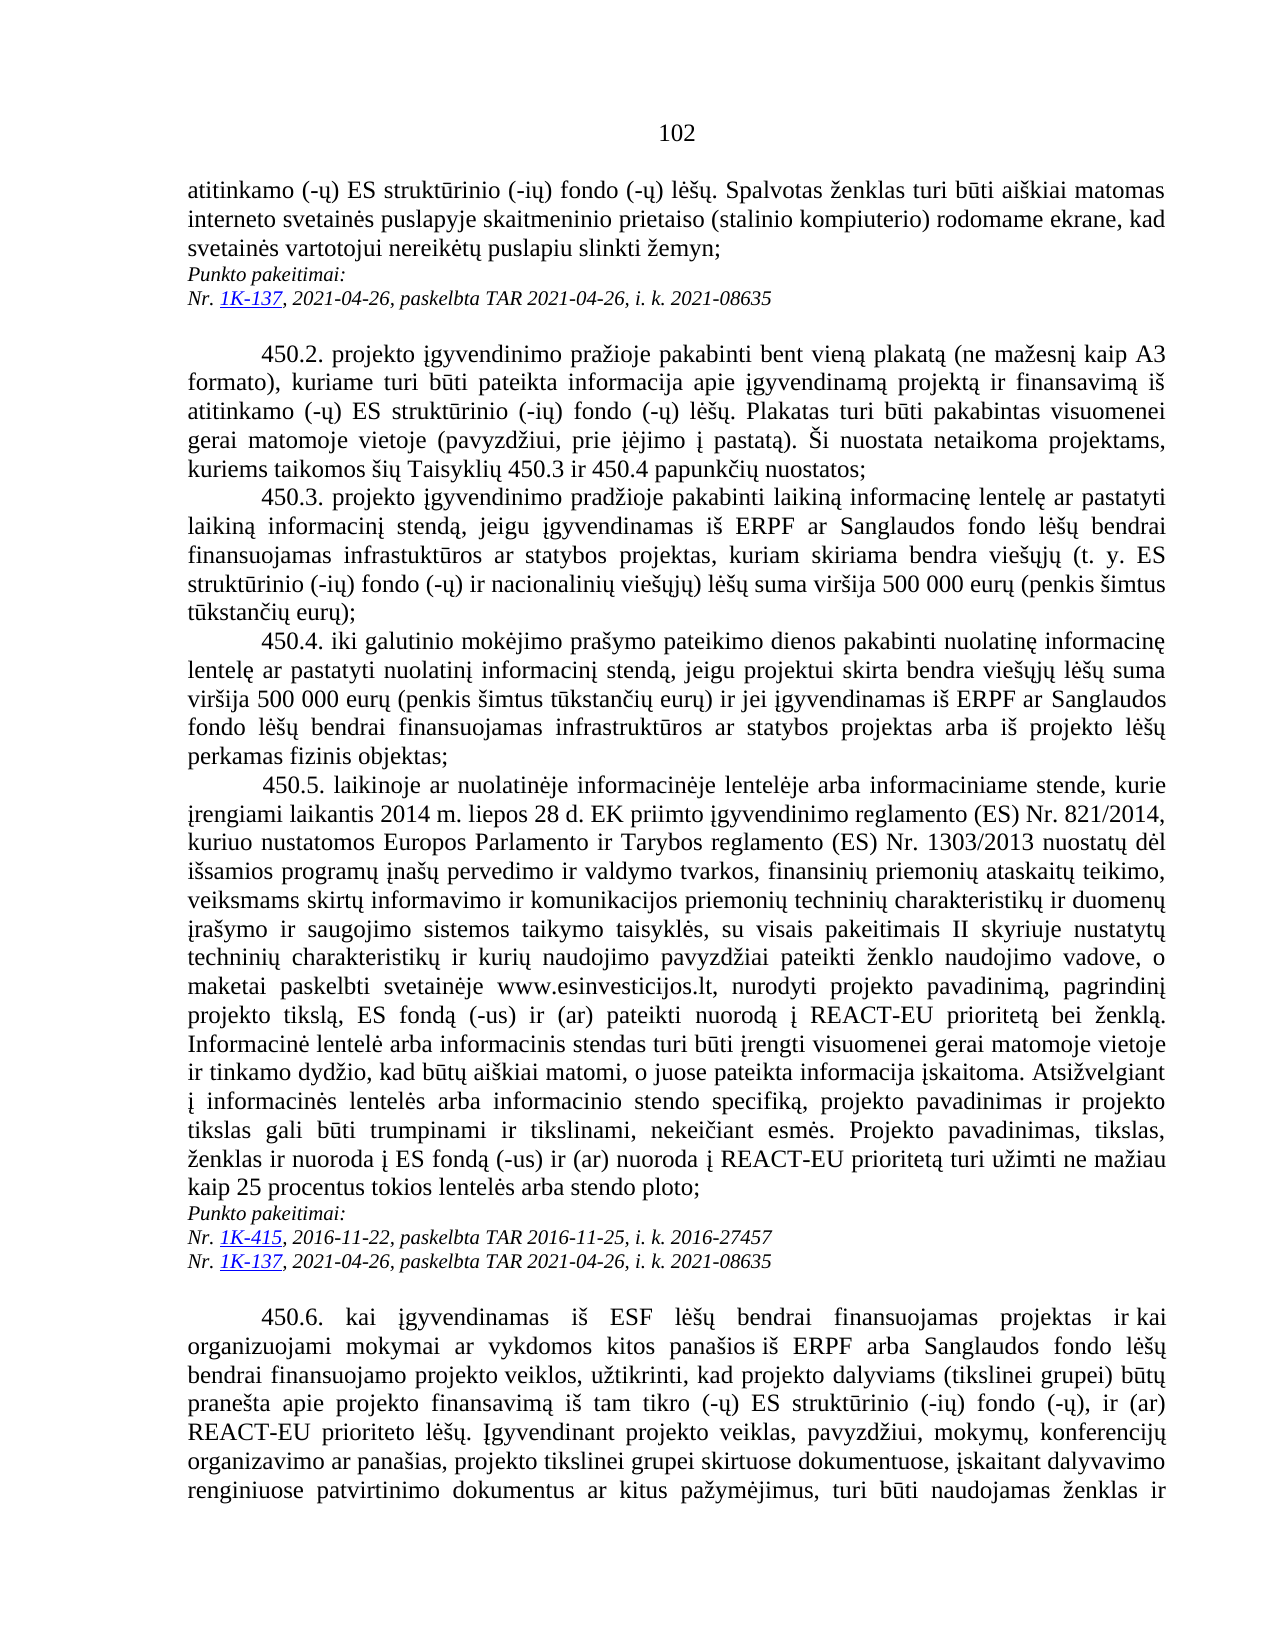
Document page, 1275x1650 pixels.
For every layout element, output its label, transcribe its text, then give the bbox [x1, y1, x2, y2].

text Punkto pakeitimai: [187, 262, 1167, 286]
text Nr. 1K-137, 2021-04-26, paskelbta TAR 2021-04-26, i. k. 2021-08635 [187, 286, 1167, 310]
text atitinkamo (-ų) ES struktūrinio (-ių) fondo (-ų) lėšų. Spalvotas ženklas turi būti aiškiai matomas interneto svetainės puslapyje skaitmeninio prietaiso (stalinio kompiuterio) rodomame ekrane, kad svetainės vartotojui nereikėtų puslapiu slinkti žemyn; [187, 176, 1167, 262]
text 450.3. projekto įgyvendinimo pradžioje pakabinti laikiną informacinę lentelę ar pastatyti laikiną informacinį stendą, jeigu įgyvendinamas iš ERPF ar Sanglaudos fondo lėšų bendrai finansuojamas infrastuktūros ar statybos projektas, kuriam skiriama bendra viešųjų (t. y. ES struktūrinio (-ių) fondo (-ų) ir nacionalinių viešųjų) lėšų suma viršija 500 000 eurų (penkis šimtus tūkstančių eurų); [187, 482, 1167, 626]
text Nr. 1K-415, 2016-11-22, paskelbta TAR 2016-11-25, i. k. 2016-27457 [187, 1225, 1167, 1249]
text 450.5. laikinoje ar nuolatinėje informacinėje lentelėje arba informaciniame stende, kurie įrengiami laikantis 2014 m. liepos 28 d. EK priimto įgyvendinimo reglamento (ES) Nr. 821/2014, kuriuo nustatomos Europos Parlamento ir Tarybos reglamento (ES) Nr. 1303/2013 nuostatų dėl išsamios programų įnašų pervedimo ir valdymo tvarkos, finansinių priemonių ataskaitų teikimo, veiksmams skirtų informavimo ir komunikacijos priemonių techninių charakteristikų ir duomenų įrašymo ir saugojimo sistemos taikymo taisyklės, su visais pakeitimais II skyriuje nustatytų techninių charakteristikų ir kurių naudojimo pavyzdžiai pateikti ženklo naudojimo vadove, o maketai paskelbti svetainėje www.esinvesticijos.lt, nurodyti projekto pavadinimą, pagrindinį projekto tikslą, ES fondą (-us) ir (ar) pateikti nuorodą į REACT-EU prioritetą bei ženklą. Informacinė lentelė arba informacinis stendas turi būti įrengti visuomenei gerai matomoje vietoje ir tinkamo dydžio, kad būtų aiškiai matomi, o juose pateikta informacija įskaitoma. Atsižvelgiant į informacinės lentelės arba informacinio stendo specifiką, projekto pavadinimas ir projekto tikslas gali būti trumpinami ir tikslinami, nekeičiant esmės. Projekto pavadinimas, tikslas, ženklas ir nuoroda į ES fondą (-us) ir (ar) nuoroda į REACT-EU prioritetą turi užimti ne mažiau kaip 25 procentus tokios lentelės arba stendo ploto; [187, 770, 1167, 1201]
text Punkto pakeitimai: [187, 1201, 1167, 1225]
text 450.6. kai įgyvendinamas iš ESF lėšų bendrai finansuojamas projektas ir kai organizuojami mokymai ar vykdomos kitos panašios iš ERPF arba Sanglaudos fondo lėšų bendrai finansuojamo projekto veiklos, užtikrinti, kad projekto dalyviams (tikslinei grupei) būtų pranešta apie projekto finansavimą iš tam tikro (-ų) ES struktūrinio (-ių) fondo (-ų), ir (ar) REACT-EU prioriteto lėšų. Įgyvendinant projekto veiklas, pavyzdžiui, mokymų, konferencijų organizavimo ar panašias, projekto tikslinei grupei skirtuose dokumentuose, įskaitant dalyvavimo renginiuose patvirtinimo dokumentus ar kitus pažymėjimus, turi būti naudojamas ženklas ir [187, 1302, 1167, 1503]
text Nr. 1K-137, 2021-04-26, paskelbta TAR 2021-04-26, i. k. 2021-08635 [187, 1249, 1167, 1273]
text 450.4. iki galutinio mokėjimo prašymo pateikimo dienos pakabinti nuolatinę informacinę lentelę ar pastatyti nuolatinį informacinį stendą, jeigu projektui skirta bendra viešųjų lėšų suma viršija 500 000 eurų (penkis šimtus tūkstančių eurų) ir jei įgyvendinamas iš ERPF ar Sanglaudos fondo lėšų bendrai finansuojamas infrastruktūros ar statybos projektas arba iš projekto lėšų perkamas fizinis objektas; [187, 626, 1167, 770]
text 450.2. projekto įgyvendinimo pražioje pakabinti bent vieną plakatą (ne mažesnį kaip A3 formato), kuriame turi būti pateikta informacija apie įgyvendinamą projektą ir finansavimą iš atitinkamo (-ų) ES struktūrinio (-ių) fondo (-ų) lėšų. Plakatas turi būti pakabintas visuomenei gerai matomoje vietoje (pavyzdžiui, prie įėjimo į pastatą). Ši nuostata netaikoma projektams, kuriems taikomos šių Taisyklių 450.3 ir 450.4 papunkčių nuostatos; [187, 339, 1167, 482]
